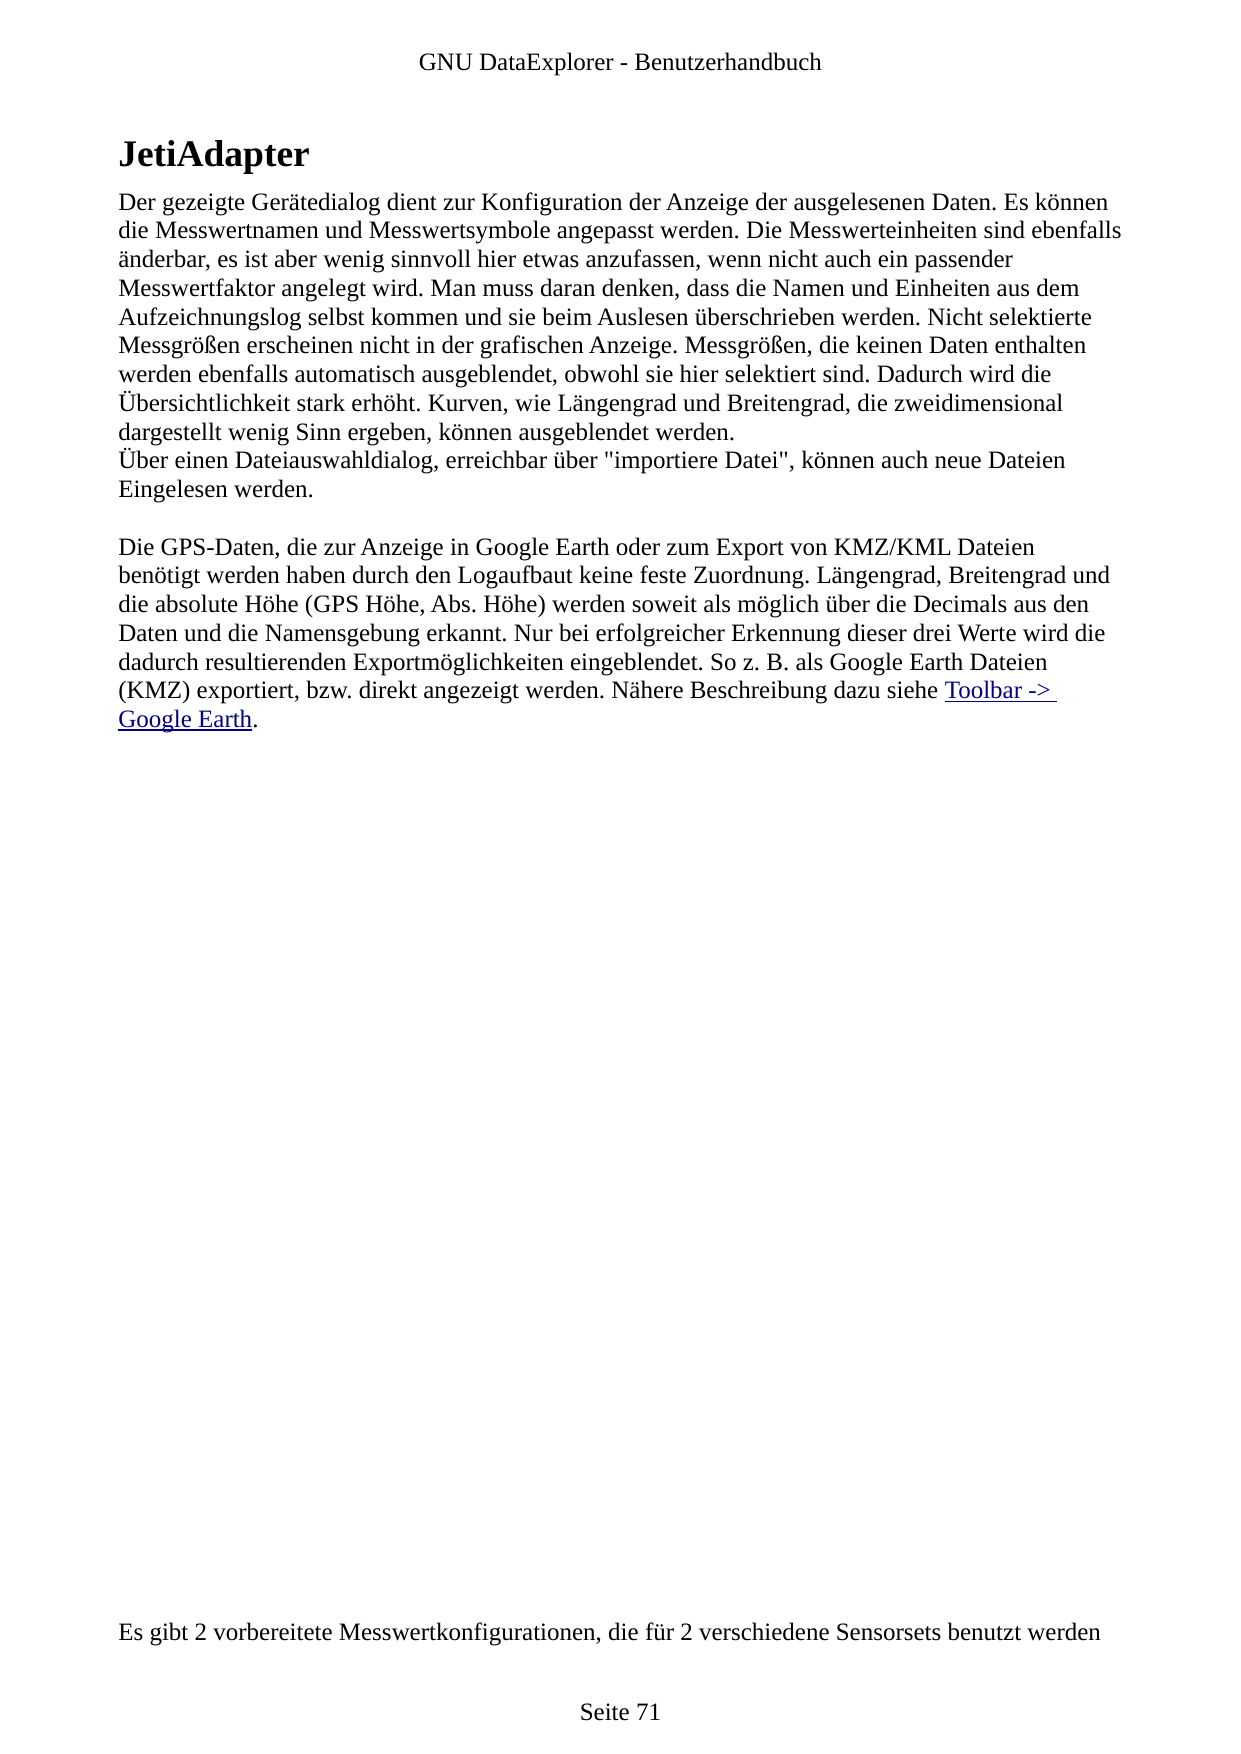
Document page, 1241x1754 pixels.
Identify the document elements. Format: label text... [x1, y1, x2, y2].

text Der gezeigte Gerätedialog dient zur Konfiguration der Anzeige der ausgelesenen Daten. Es können die Messwertnamen und Messwertsymbole angepasst werden. Die Messwerteinheiten sind ebenfalls änderbar, es ist aber wenig sinnvoll hier etwas anzufassen, wenn nicht auch ein passender Messwertfaktor angelegt wird. Man muss daran denken, dass die Namen und Einheiten aus dem Aufzeichnungslog selbst kommen und sie beim Auslesen überschrieben werden. Nicht selektierte Messgrößen erscheinen nicht in der grafischen Anzeige. Messgrößen, die keinen Daten enthalten werden ebenfalls automatisch ausgeblendet, obwohl sie hier selektiert sind. Dadurch wird die Übersichtlichkeit stark erhöht. Kurven, wie Längengrad und Breitengrad, die zweidimensional dargestellt wenig Sinn ergeben, können ausgeblendet werden. Über einen Dateiauswahldialog, erreichbar über "importiere Datei", können auch neue Dateien Eingelesen werden. Die GPS-Daten, die zur Anzeige in Google Earth oder zum Export von KMZ/KML Dateien benötigt werden haben durch den Logaufbaut keine feste Zuordnung. Längengrad, Breitengrad und die absolute Höhe (GPS Höhe, Abs. Höhe) werden soweit als möglich über die Decimals aus den Daten und die Namensgebung erkannt. Nur bei erfolgreicher Erkennung dieser drei Werte wird die dadurch resultierenden Exportmöglichkeiten eingeblendet. So z. B. als Google Earth Dateien (KMZ) exportiert, bzw. direkt angezeigt werden. Nähere Beschreibung dazu siehe Toolbar -> Google Earth. [118, 187, 1122, 733]
subtitle JetiAdapter [118, 131, 1122, 174]
text Es gibt 2 vorbereitete Messwertkonfigurationen, die für 2 verschiedene Sensorsets benutzt werden [118, 1617, 1122, 1645]
